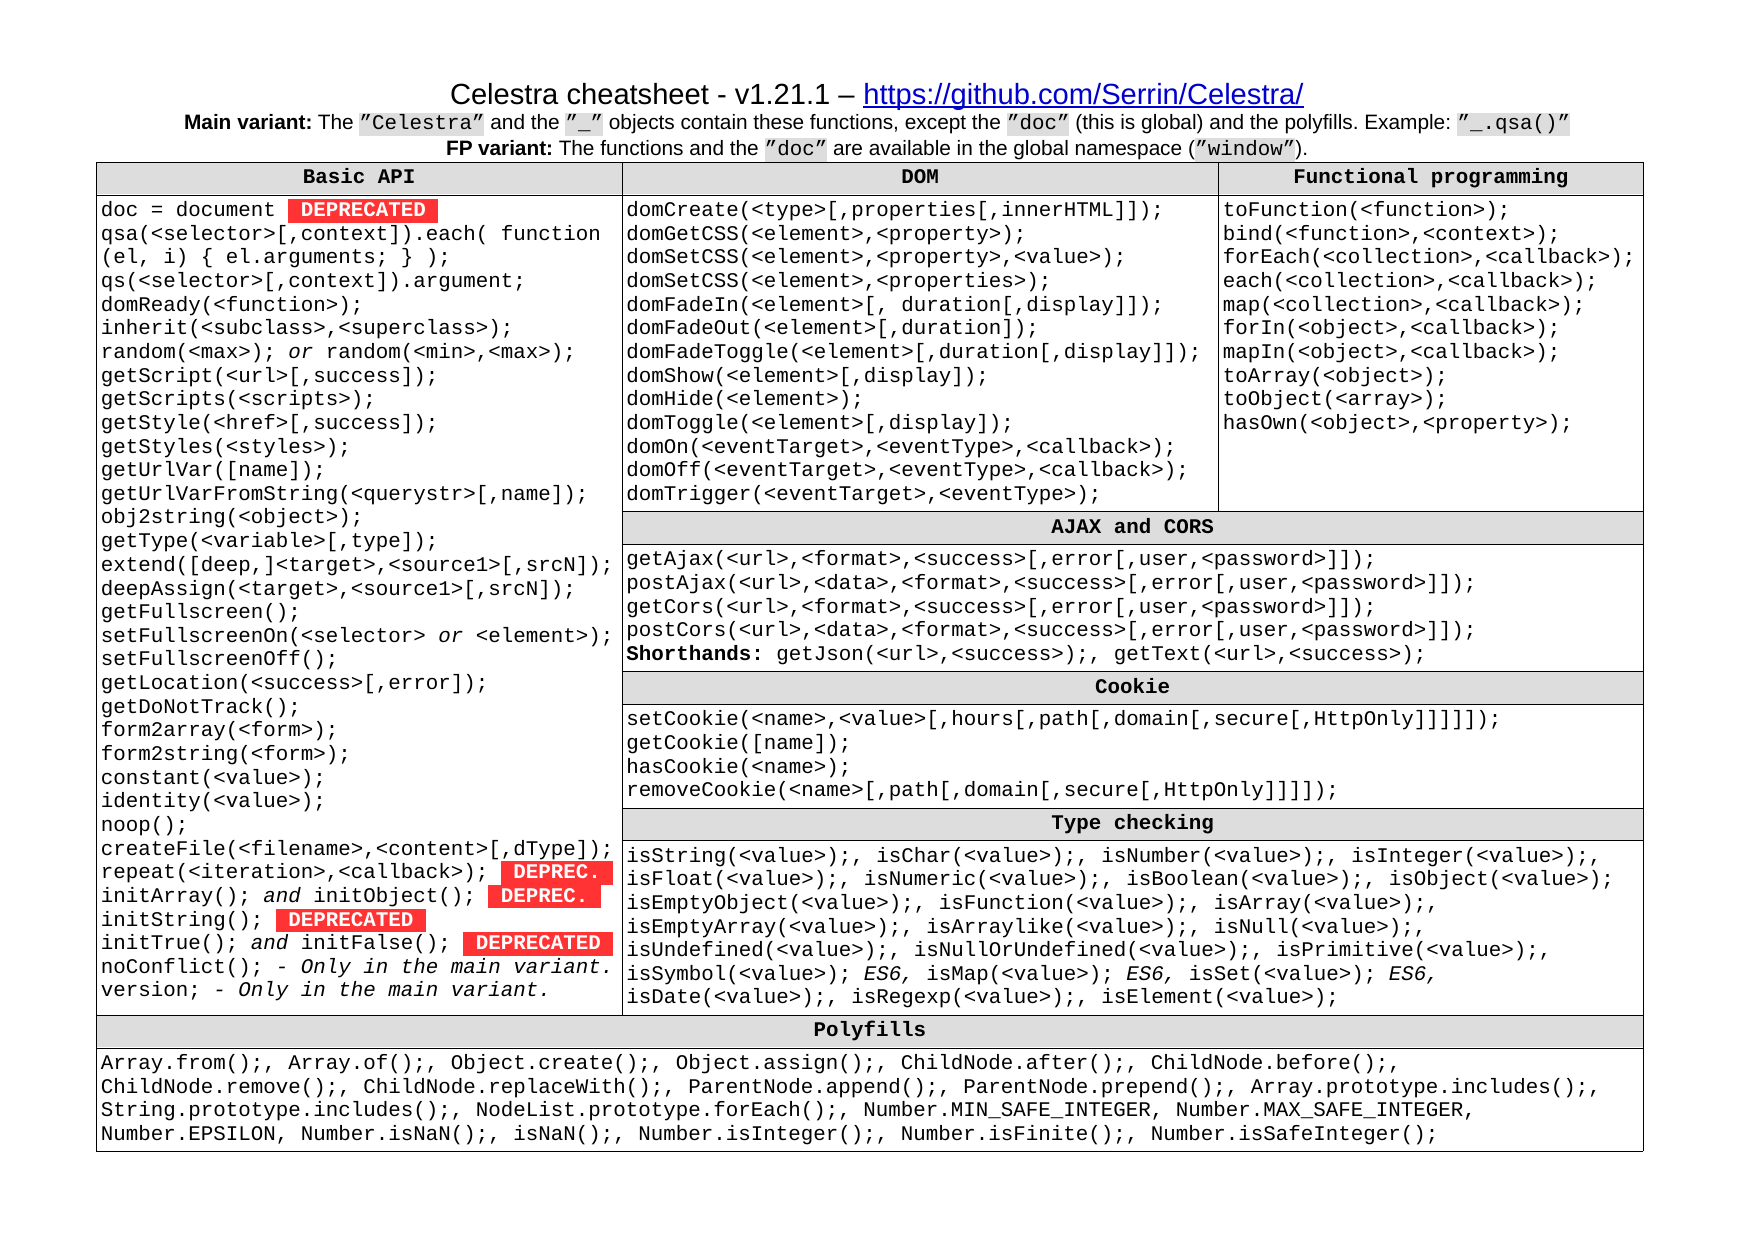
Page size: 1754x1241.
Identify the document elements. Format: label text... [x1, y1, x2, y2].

table_cell doc = document DEPRECATED qsa(<selector>[,context]).each( function (el, i) { el.arguments; } ); qs(<selector>[,context]).argument; domReady(<function>); inherit(<subclass>,<superclass>); random(<max>); or random(<min>,<max>); getScript(<url>[,success]); getScripts(<scripts>); getStyle(<href>[,success]); getStyles(<styles>); getUrlVar([name]); getUrlVarFromString(<querystr>[,name]); obj2string(<object>); getType(<variable>[,type]); extend([deep,]<target>,<source1>[,srcN]); deepAssign(<target>,<source1>[,srcN]); getFullscreen(); setFullscreenOn(<selector> or <element>); setFullscreenOff(); getLocation(<success>[,error]); getDoNotTrack(); form2array(<form>); form2string(<form>); constant(<value>); identity(<value>); noop(); createFile(<filename>,<content>[,dType]); repeat(<iteration>,<callback>); DEPREC. initArray(); and initObject(); DEPREC. initString(); DEPRECATED initTrue(); and initFalse(); DEPRECATED noConflict(); - Only in the main variant. version; - Only in the main variant. [97, 196, 622, 1015]
table_cell toFunction(<function>); bind(<function>,<context>); forEach(<collection>,<callback>); each(<collection>,<callback>); map(<collection>,<callback>); forIn(<object>,<callback>); mapIn(<object>,<callback>); toArray(<object>); toObject(<array>); hasOwn(<object>,<property>); [1219, 196, 1643, 511]
table_cell Type checking [623, 809, 1643, 840]
table_cell AJAX and CORS [623, 512, 1643, 544]
table_header Basic API [97, 163, 622, 194]
table_header DOM [623, 163, 1218, 194]
table_cell setCookie(<name>,<value>[,hours[,path[,domain[,secure[,HttpOnly]]]]]); getCookie([name]); hasCookie(<name>); removeCookie(<name>[,path[,domain[,secure[,HttpOnly]]]]); [623, 705, 1643, 807]
table_cell domCreate(<type>[,properties[,innerHTML]]); domGetCSS(<element>,<property>); domSetCSS(<element>,<property>,<value>); domSetCSS(<element>,<properties>); domFadeIn(<element>[, duration[,display]]); domFadeOut(<element>[,duration]); domFadeToggle(<element>[,duration[,display]]); domShow(<element>[,display]); domHide(<element>); domToggle(<element>[,display]); domOn(<eventTarget>,<eventType>,<callback>); domOff(<eventTarget>,<eventType>,<callback>); domTrigger(<eventTarget>,<eventType>); [623, 196, 1218, 511]
text FP variant: The functions and the ”doc” are available in the global namespace (”window”). [96, 136, 1657, 162]
table_header Polyfills [97, 1016, 1643, 1047]
table_cell getAjax(<url>,<format>,<success>[,error[,user,<password>]]); postAjax(<url>,<data>,<format>,<success>[,error[,user,<password>]]); getCors(<url>,<format>,<success>[,error[,user,<password>]]); postCors(<url>,<data>,<format>,<success>[,error[,user,<password>]]); Shorthands: getJson(<url>,<success>);, getText(<url>,<success>); [623, 545, 1643, 671]
table_cell Array.from();, Array.of();, Object.create();, Object.assign();, ChildNode.after();, ChildNode.before();, ChildNode.remove();, ChildNode.replaceWith();, ParentNode.append();, ParentNode.prepend();, Array.prototype.includes();, String.prototype.includes();, NodeList.prototype.forEach();, Number.MIN_SAFE_INTEGER, Number.MAX_SAFE_INTEGER, Number.EPSILON, Number.isNaN();, isNaN();, Number.isInteger();, Number.isFinite();, Number.isSafeInteger(); [97, 1049, 1643, 1151]
text Main variant: The ”Celestra” and the ”_” objects contain these functions, except the ”doc” (this is global) and the polyfills. Example: ”_.qsa()” [96, 110, 1657, 136]
table_cell isString(<value>);, isChar(<value>);, isNumber(<value>);, isInteger(<value>);, isFloat(<value>);, isNumeric(<value>);, isBoolean(<value>);, isObject(<value>); isEmptyObject(<value>);, isFunction(<value>);, isArray(<value>);, isEmptyArray(<value>);, isArraylike(<value>);, isNull(<value>);, isUndefined(<value>);, isNullOrUndefined(<value>);, isPrimitive(<value>);, isSymbol(<value>); ES6, isMap(<value>); ES6, isSet(<value>); ES6, isDate(<value>);, isRegexp(<value>);, isElement(<value>); [623, 841, 1643, 1015]
table_cell Cookie [623, 672, 1643, 704]
text Celestra cheatsheet - v1.21.1 – https://github.com/Serrin/Celestra/ [96, 77, 1657, 110]
table_header Functional programming [1219, 163, 1643, 194]
